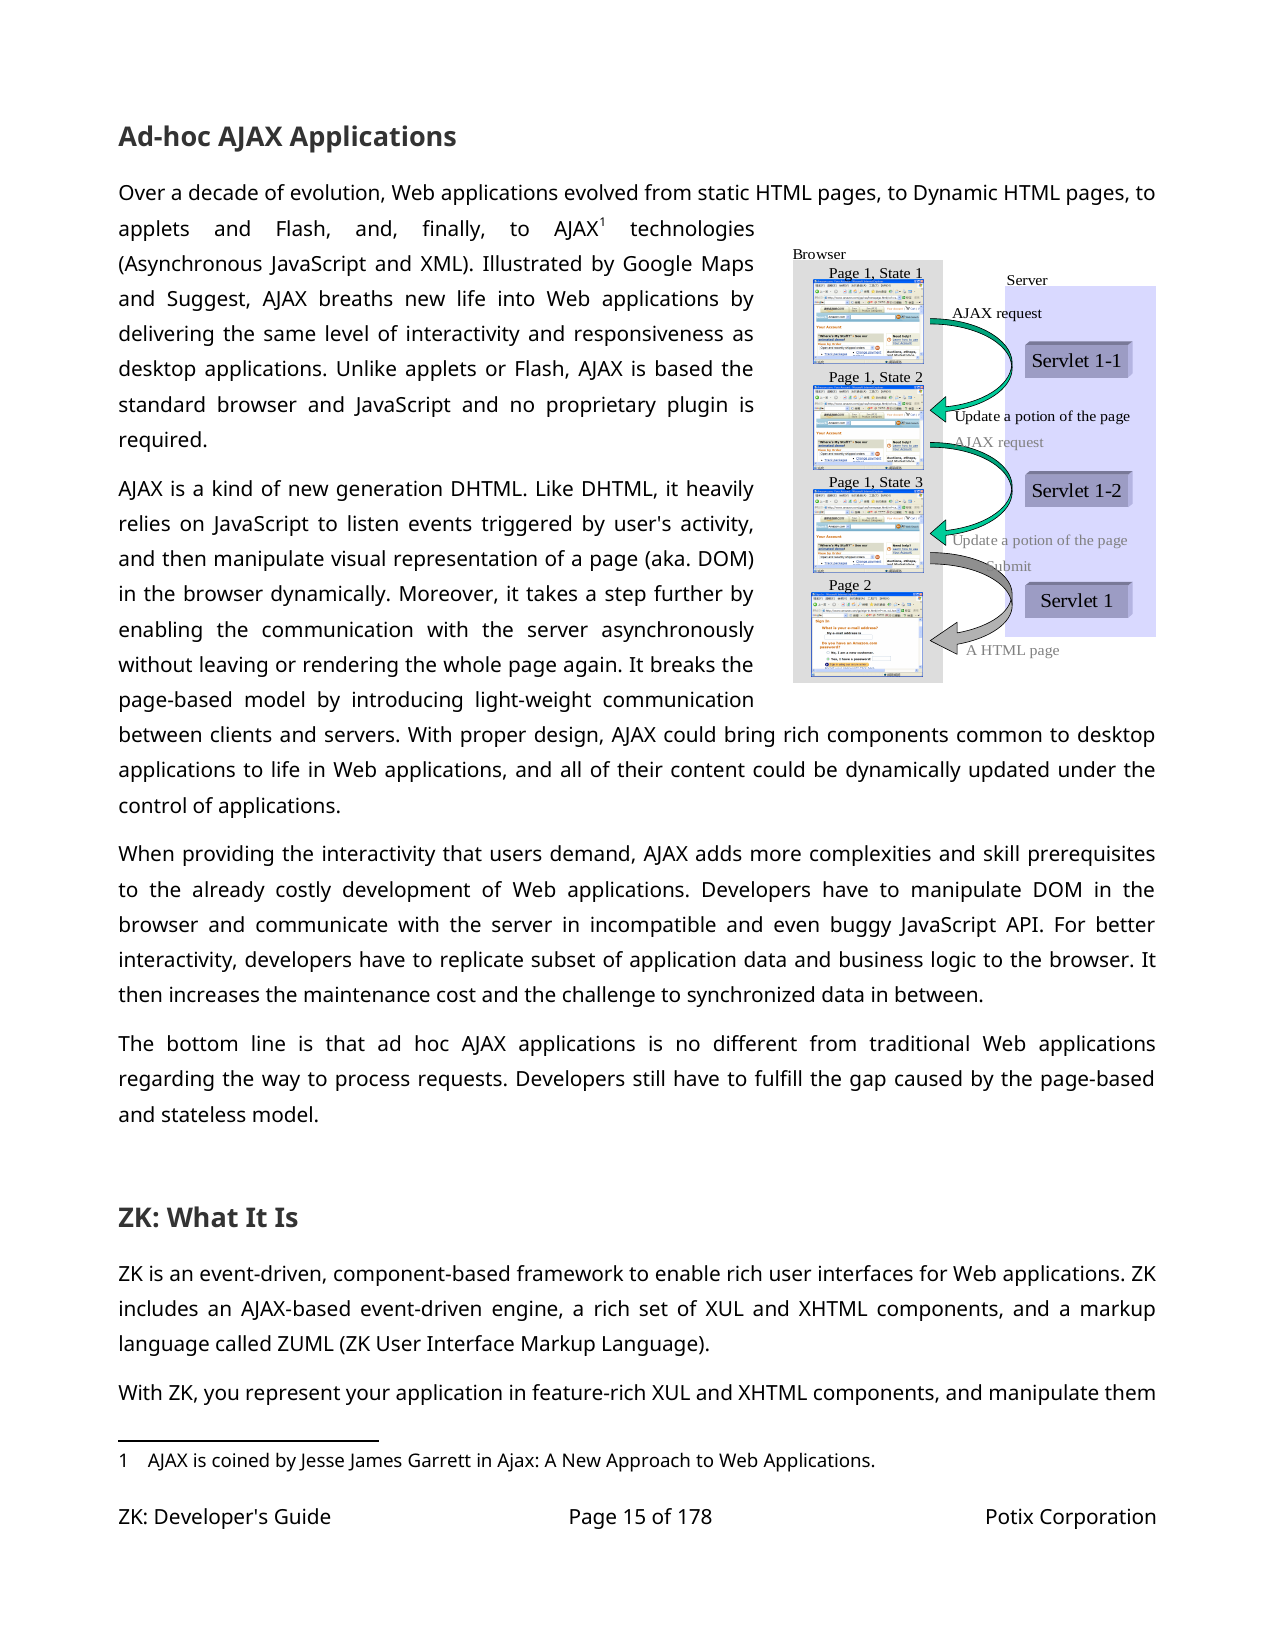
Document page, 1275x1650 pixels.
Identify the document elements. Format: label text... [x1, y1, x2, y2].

subtitle Ad-hoc AJAX Applications [118, 118, 1157, 155]
text With ZK, you represent your application in feature-rich XUL and XHTML components, and manipulate them [118, 1378, 1157, 1407]
text Over a decade of evolution, Web applications evolved from static HTML pages, to Dynamic HTML pages, to applets and Flash, and, finally, to AJAX technologies (Asynchronous JavaScript and XML). Illustrated by Google Maps and Suggest, AJAX breaths new life into Web applications by delivering the same level of interactivity and responsiveness as desktop applications. Unlike applets or Flash, AJAX is based the standard browser and JavaScript and no proprietary plugin is required. [118, 178, 1157, 453]
text The bottom line is that ad hoc AJAX applications is no different from traditional Web applications regarding the way to process requests. Developers still have to fulfill the gap caused by the page-based and stateless model. [118, 1029, 1157, 1128]
text ZK is an event-driven, component-based framework to enable rich user interfaces for Web applications. ZK includes an AJAX-based event-driven engine, a rich set of XUL and XHTML components, and a markup language called ZUML (ZK User Interface Markup Language). [118, 1259, 1157, 1358]
text AJAX is coined by Jesse James Garrett in Ajax: A New Approach to Web Applications. [118, 1447, 1157, 1473]
text When providing the interactivity that users demand, AJAX adds more complexities and skill prerequisites to the already costly development of Web applications. Developers have to manipulate DOM in the browser and communicate with the server in incompatible and even buggy JavaScript API. For better interactivity, developers have to replicate subset of application data and business logic to the browser. It then increases the maintenance cost and the challenge to synchronized data in between. [118, 839, 1157, 1009]
text AJAX is a kind of new generation DHTML. Like DHTML, it heavily relies on JavaScript to listen events triggered by user's activity, and then manipulate visual representation of a page (aka. DOM) in the browser dynamically. Moreover, it takes a step further by enabling the communication with the server asynchronously without leaving or rendering the whole page again. It breaks the page-based model by introducing light-weight communication between clients and servers. With proper design, AJAX could bring rich components common to desktop applications to life in Web applications, and all of their content could be dynamically updated under the control of applications. [118, 474, 1157, 819]
subtitle ZK: What It Is [118, 1199, 1157, 1236]
